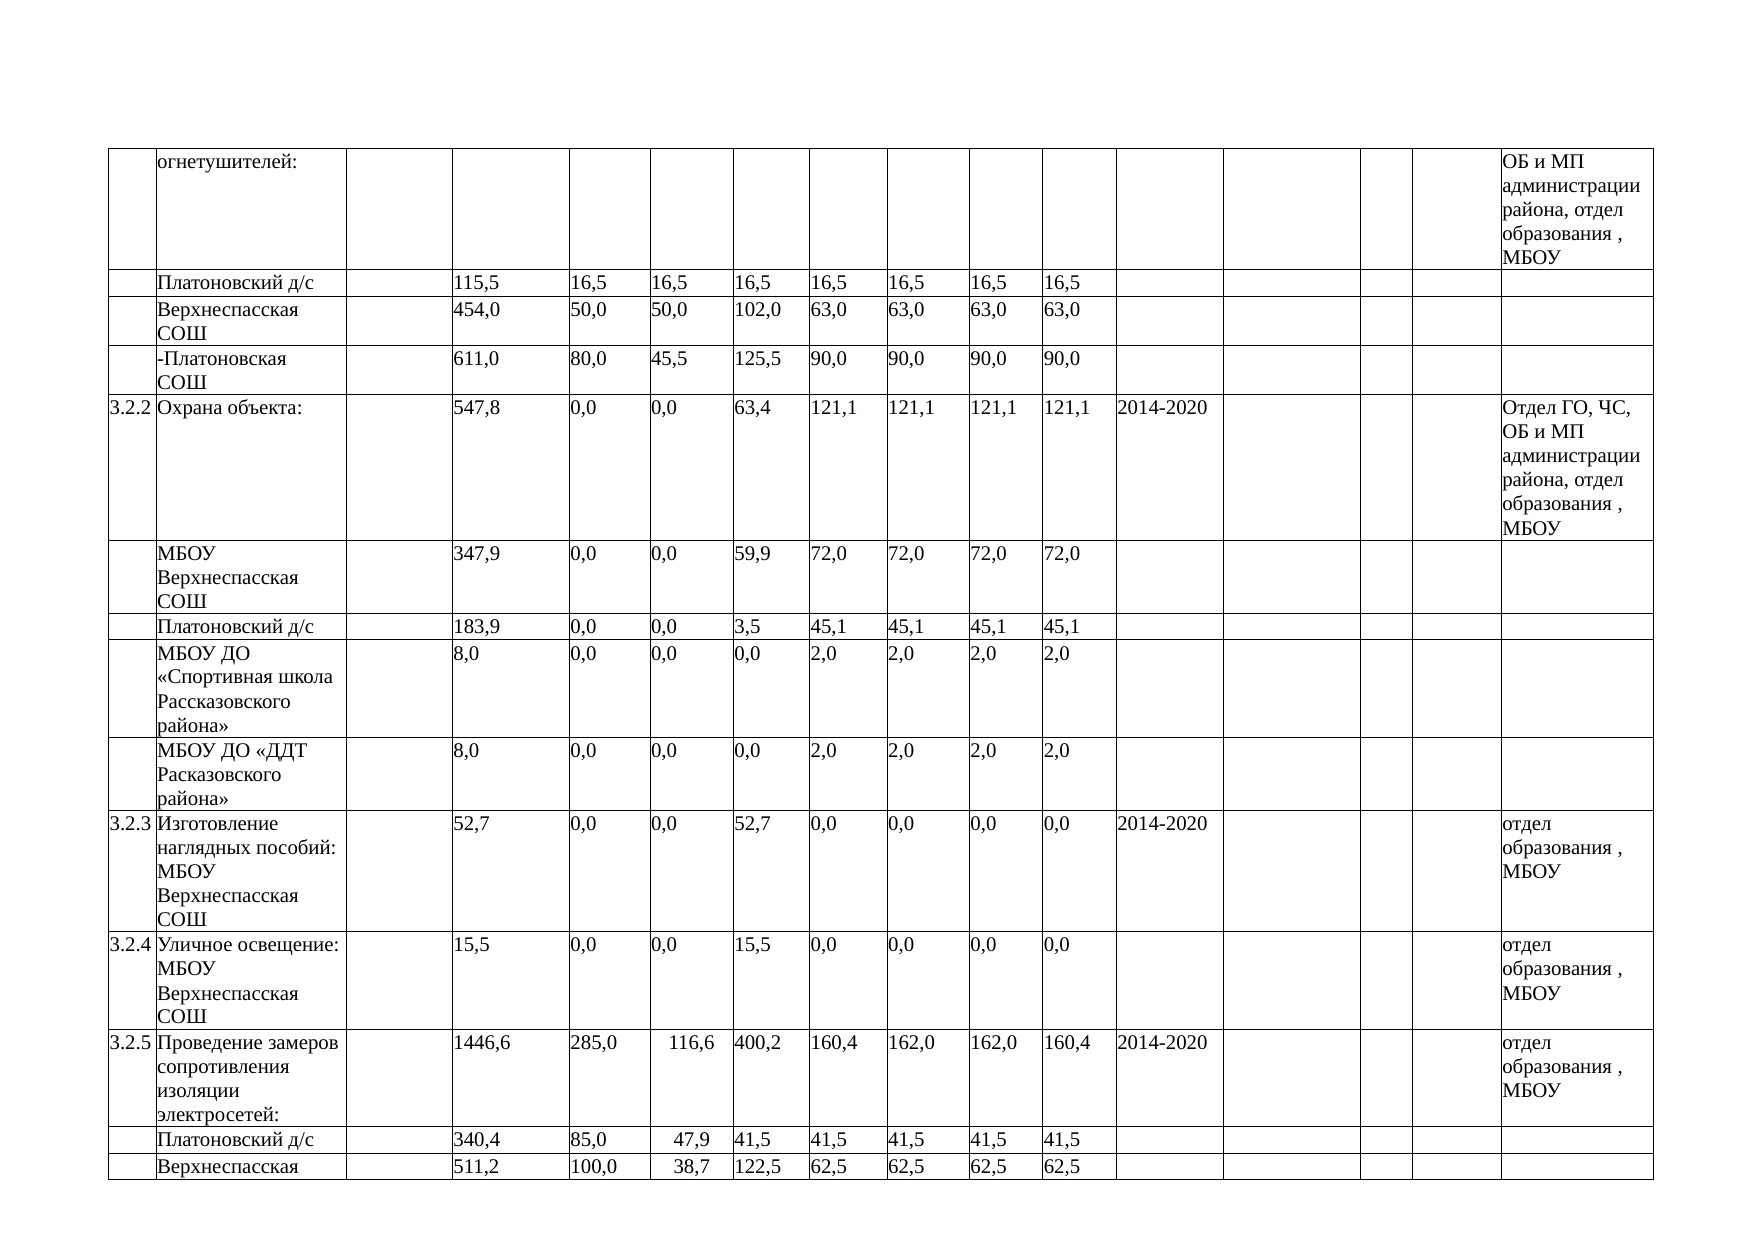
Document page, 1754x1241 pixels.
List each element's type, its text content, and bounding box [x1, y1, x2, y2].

table_cell [1413, 932, 1501, 1028]
table_cell 63,4 [734, 395, 809, 539]
table_cell [1224, 1154, 1360, 1179]
table_cell [347, 640, 452, 737]
table_cell Охрана объекта: [157, 395, 346, 539]
table_cell 454,0 [453, 297, 569, 345]
table_cell [1654, 148, 1658, 269]
table_cell 15,5 [453, 932, 569, 1028]
table_cell [970, 149, 1042, 269]
table_cell 285,0 [570, 1030, 650, 1126]
table_cell [75, 737, 108, 810]
table_cell [1658, 931, 1754, 1028]
table_cell [1654, 345, 1658, 394]
table_cell [1413, 811, 1501, 931]
table_cell [1361, 346, 1412, 394]
table_cell [109, 541, 156, 613]
table_cell 1446,6 [453, 1030, 569, 1126]
table_cell [1502, 297, 1653, 345]
table_cell огнетушителей: [157, 149, 346, 269]
table_cell [347, 270, 452, 296]
table_cell 63,0 [810, 297, 887, 345]
table_cell [1117, 149, 1223, 269]
table_cell 63,0 [1043, 297, 1116, 345]
table_cell 0,0 [570, 640, 650, 737]
table_cell [1413, 149, 1501, 269]
table_cell 41,5 [734, 1127, 809, 1152]
table_cell МБОУ Верхнеспасская СОШ [157, 541, 346, 613]
table_cell 100,0 [570, 1154, 650, 1179]
table_cell Верхнеспасская СОШ [157, 297, 346, 345]
table_cell 0,0 [570, 541, 650, 613]
table_cell 0,0 [888, 932, 969, 1028]
table_cell МБОУ ДО «ДДТ Расказовского района» [157, 738, 346, 810]
table_cell [1361, 811, 1412, 931]
table_cell 0,0 [810, 932, 887, 1028]
table_cell [1658, 394, 1754, 539]
table_cell [1654, 1029, 1658, 1126]
table_cell [1502, 270, 1653, 296]
table_cell [1361, 149, 1412, 269]
table_cell [1654, 737, 1658, 810]
table_cell [1658, 737, 1754, 810]
table_cell [1654, 269, 1658, 296]
table_cell 2,0 [1043, 738, 1116, 810]
table_cell [1117, 346, 1223, 394]
table_cell 183,9 [453, 614, 569, 639]
table_cell 90,0 [888, 346, 969, 394]
table_cell [109, 614, 156, 639]
table_cell [1413, 270, 1501, 296]
table_cell [109, 738, 156, 810]
table_cell [1654, 296, 1658, 345]
table_cell 2014-2020 [1117, 1030, 1223, 1126]
table_cell [810, 149, 887, 269]
table_cell [1502, 1154, 1653, 1179]
table_cell [1117, 614, 1223, 639]
table_cell [1117, 297, 1223, 345]
table_cell 547,8 [453, 395, 569, 539]
table_cell [1658, 613, 1754, 639]
table_cell [75, 148, 108, 269]
table_cell 59,9 [734, 541, 809, 613]
table_cell 62,5 [888, 1154, 969, 1179]
table_cell [1224, 149, 1360, 269]
table_cell 0,0 [570, 811, 650, 931]
table_cell 45,1 [888, 614, 969, 639]
table_cell [1224, 346, 1360, 394]
table_cell 160,4 [810, 1030, 887, 1126]
table_cell [1361, 297, 1412, 345]
table_cell Платоновский д/с [157, 614, 346, 639]
table_cell 3.2.3 [109, 811, 156, 931]
table_cell [1658, 1153, 1754, 1179]
table_cell Платоновский д/с [157, 270, 346, 296]
table_cell 50,0 [570, 297, 650, 345]
table_cell [1117, 1127, 1223, 1152]
table_cell отдел образования , МБОУ [1502, 811, 1653, 931]
table_cell 16,5 [1043, 270, 1116, 296]
table_cell [75, 1029, 108, 1126]
table_cell 400,2 [734, 1030, 809, 1126]
table_cell [1658, 1126, 1754, 1152]
table_cell [1224, 738, 1360, 810]
table_cell 121,1 [888, 395, 969, 539]
table_cell МБОУ ДО «Спортивная школа Рассказовского района» [157, 640, 346, 737]
table_cell [1224, 640, 1360, 737]
table_cell [1117, 640, 1223, 737]
table_cell [1654, 639, 1658, 737]
table_cell [109, 149, 156, 269]
table_cell [888, 149, 969, 269]
table_cell [1224, 395, 1360, 539]
table_cell 72,0 [970, 541, 1042, 613]
table_cell [1413, 395, 1501, 539]
table_cell [1413, 614, 1501, 639]
table_cell 3.2.2 [109, 395, 156, 539]
table_cell [1654, 1153, 1658, 1179]
table_cell [1658, 639, 1754, 737]
table_cell 3.2.4 [109, 932, 156, 1028]
table_cell -Платоновская СОШ [157, 346, 346, 394]
table_cell отдел образования , МБОУ [1502, 1030, 1653, 1126]
table_cell 62,5 [810, 1154, 887, 1179]
table_cell [1361, 738, 1412, 810]
table_cell [1413, 1030, 1501, 1126]
table_cell 0,0 [734, 738, 809, 810]
table_cell [1117, 738, 1223, 810]
table_cell 162,0 [888, 1030, 969, 1126]
table_cell [109, 640, 156, 737]
table_cell 72,0 [1043, 541, 1116, 613]
table_cell [347, 614, 452, 639]
table_cell 125,5 [734, 346, 809, 394]
table_cell 45,1 [1043, 614, 1116, 639]
table_cell 52,7 [453, 811, 569, 931]
table_cell 63,0 [888, 297, 969, 345]
table_cell [75, 296, 108, 345]
table_cell 0,0 [570, 614, 650, 639]
table_cell [1224, 1127, 1360, 1152]
table_cell [1224, 811, 1360, 931]
table_cell 0,0 [651, 738, 733, 810]
table_cell 62,5 [1043, 1154, 1116, 1179]
table_cell [1413, 297, 1501, 345]
table_cell 41,5 [888, 1127, 969, 1152]
table_cell 102,0 [734, 297, 809, 345]
table_cell 85,0 [570, 1127, 650, 1152]
table_cell 0,0 [651, 541, 733, 613]
table_cell 41,5 [970, 1127, 1042, 1152]
table_cell [1117, 541, 1223, 613]
table_cell 115,5 [453, 270, 569, 296]
table_cell 347,9 [453, 541, 569, 613]
table_cell [347, 149, 452, 269]
table_cell [1117, 1154, 1223, 1179]
table_cell 8,0 [453, 738, 569, 810]
table_cell 2,0 [1043, 640, 1116, 737]
table_cell 0,0 [651, 395, 733, 539]
table_cell [1117, 270, 1223, 296]
table_cell 72,0 [888, 541, 969, 613]
table_cell 3,5 [734, 614, 809, 639]
table_cell 90,0 [1043, 346, 1116, 394]
table_cell [1117, 932, 1223, 1028]
table_cell [109, 1127, 156, 1152]
table_cell [75, 1126, 108, 1152]
table_cell 0,0 [888, 811, 969, 931]
table_cell 90,0 [970, 346, 1042, 394]
table_cell [1413, 1154, 1501, 1179]
table_cell [75, 639, 108, 737]
table_cell [1413, 640, 1501, 737]
table_cell [1658, 1029, 1754, 1126]
table_cell 16,5 [810, 270, 887, 296]
table_cell 38,7 [651, 1154, 733, 1179]
table_cell 45,5 [651, 346, 733, 394]
table_cell 15,5 [734, 932, 809, 1028]
table_cell 0,0 [734, 640, 809, 737]
table_cell [1224, 297, 1360, 345]
table_cell [1361, 541, 1412, 613]
table_cell Проведение замеров сопротивления изоляции электросетей: [157, 1030, 346, 1126]
table_cell [109, 297, 156, 345]
table_cell [347, 346, 452, 394]
table_cell 47,9 [651, 1127, 733, 1152]
table_cell [347, 811, 452, 931]
table_cell 2,0 [888, 738, 969, 810]
table_cell [1502, 738, 1653, 810]
table_cell [1654, 931, 1658, 1028]
table_cell [1658, 269, 1754, 296]
table_cell [1502, 346, 1653, 394]
table_cell [75, 613, 108, 639]
table_cell 0,0 [651, 811, 733, 931]
table_cell [1361, 1154, 1412, 1179]
table_cell отдел образования , МБОУ [1502, 932, 1653, 1028]
table_cell [1502, 1127, 1653, 1152]
table_cell 41,5 [1043, 1127, 1116, 1152]
table_cell 511,2 [453, 1154, 569, 1179]
table_cell 2,0 [810, 738, 887, 810]
table_cell [1361, 932, 1412, 1028]
table_cell [1658, 148, 1754, 269]
table_cell ОБ и МП администрации района, отдел образования , МБОУ [1502, 149, 1653, 269]
table_cell 80,0 [570, 346, 650, 394]
table_cell [347, 1154, 452, 1179]
table_cell [109, 270, 156, 296]
table_cell 16,5 [734, 270, 809, 296]
table_cell [1361, 640, 1412, 737]
table_cell 2,0 [810, 640, 887, 737]
table_cell [75, 540, 108, 613]
table_cell 52,7 [734, 811, 809, 931]
table_cell [1654, 1126, 1658, 1152]
table_cell [1413, 541, 1501, 613]
table_cell 2014-2020 [1117, 395, 1223, 539]
table_cell [1502, 541, 1653, 613]
table_cell [1413, 1127, 1501, 1152]
table_cell [347, 541, 452, 613]
table_cell [75, 1153, 108, 1179]
table_cell [453, 149, 569, 269]
table_cell 2,0 [970, 640, 1042, 737]
table_cell [75, 810, 108, 931]
table_cell [1361, 1127, 1412, 1152]
table_cell [651, 149, 733, 269]
table_cell [1413, 346, 1501, 394]
table_cell [1654, 810, 1658, 931]
table_cell [347, 1030, 452, 1126]
table_cell [347, 297, 452, 345]
table_cell [1361, 270, 1412, 296]
table_cell Уличное освещение: МБОУ Верхнеспасская СОШ [157, 932, 346, 1028]
table_cell [1043, 149, 1116, 269]
table_cell 2014-2020 [1117, 811, 1223, 931]
table_cell 0,0 [570, 395, 650, 539]
table_cell [1224, 270, 1360, 296]
table_cell [1502, 614, 1653, 639]
table_cell 0,0 [1043, 932, 1116, 1028]
table_cell 0,0 [970, 811, 1042, 931]
table_cell [347, 395, 452, 539]
table_cell [347, 738, 452, 810]
table_cell [1361, 614, 1412, 639]
table_cell 0,0 [810, 811, 887, 931]
table_cell 122,5 [734, 1154, 809, 1179]
table_cell [1361, 395, 1412, 539]
table_cell [347, 1127, 452, 1152]
table_cell [1654, 540, 1658, 613]
table_cell [75, 931, 108, 1028]
table_cell Отдел ГО, ЧС, ОБ и МП администрации района, отдел образования , МБОУ [1502, 395, 1653, 539]
table_cell 160,4 [1043, 1030, 1116, 1126]
table_cell 0,0 [570, 738, 650, 810]
table_cell [1361, 1030, 1412, 1126]
table_cell 0,0 [970, 932, 1042, 1028]
table_cell Изготовление наглядных пособий: МБОУ Верхнеспасская СОШ [157, 811, 346, 931]
table_cell [109, 1154, 156, 1179]
table_cell 0,0 [1043, 811, 1116, 931]
table_cell 16,5 [570, 270, 650, 296]
table_cell 16,5 [888, 270, 969, 296]
table_cell [570, 149, 650, 269]
table_cell 45,1 [810, 614, 887, 639]
table_cell 72,0 [810, 541, 887, 613]
table_cell [1654, 613, 1658, 639]
table_cell 0,0 [651, 640, 733, 737]
table_cell 90,0 [810, 346, 887, 394]
table_cell 2,0 [970, 738, 1042, 810]
table_cell 16,5 [970, 270, 1042, 296]
table_cell [75, 394, 108, 539]
table_cell 2,0 [888, 640, 969, 737]
table_cell 50,0 [651, 297, 733, 345]
table_cell 0,0 [651, 932, 733, 1028]
table_cell 8,0 [453, 640, 569, 737]
table_cell 45,1 [970, 614, 1042, 639]
table_cell 116,6 [651, 1030, 733, 1126]
table_cell Платоновский д/с [157, 1127, 346, 1152]
table_cell 41,5 [810, 1127, 887, 1152]
table_cell [75, 269, 108, 296]
table_cell 340,4 [453, 1127, 569, 1152]
table_cell [1224, 1030, 1360, 1126]
table_cell [1224, 541, 1360, 613]
table_cell [1654, 394, 1658, 539]
table_cell [1224, 614, 1360, 639]
table_cell [1658, 345, 1754, 394]
table_cell 62,5 [970, 1154, 1042, 1179]
table_cell 0,0 [651, 614, 733, 639]
table_cell [734, 149, 809, 269]
table_cell [109, 346, 156, 394]
table_cell 121,1 [970, 395, 1042, 539]
table_cell [1224, 932, 1360, 1028]
table_cell 121,1 [1043, 395, 1116, 539]
table_cell 16,5 [651, 270, 733, 296]
table_cell [1413, 738, 1501, 810]
table_cell [1658, 540, 1754, 613]
table_cell 63,0 [970, 297, 1042, 345]
table_cell 121,1 [810, 395, 887, 539]
table_cell 611,0 [453, 346, 569, 394]
table_cell [75, 345, 108, 394]
table_cell Верхнеспасская [157, 1154, 346, 1179]
table_cell [1502, 640, 1653, 737]
table_cell 3.2.5 [109, 1030, 156, 1126]
table_cell [1658, 296, 1754, 345]
table_cell 162,0 [970, 1030, 1042, 1126]
table_cell [347, 932, 452, 1028]
table_cell [1658, 810, 1754, 931]
table_cell 0,0 [570, 932, 650, 1028]
